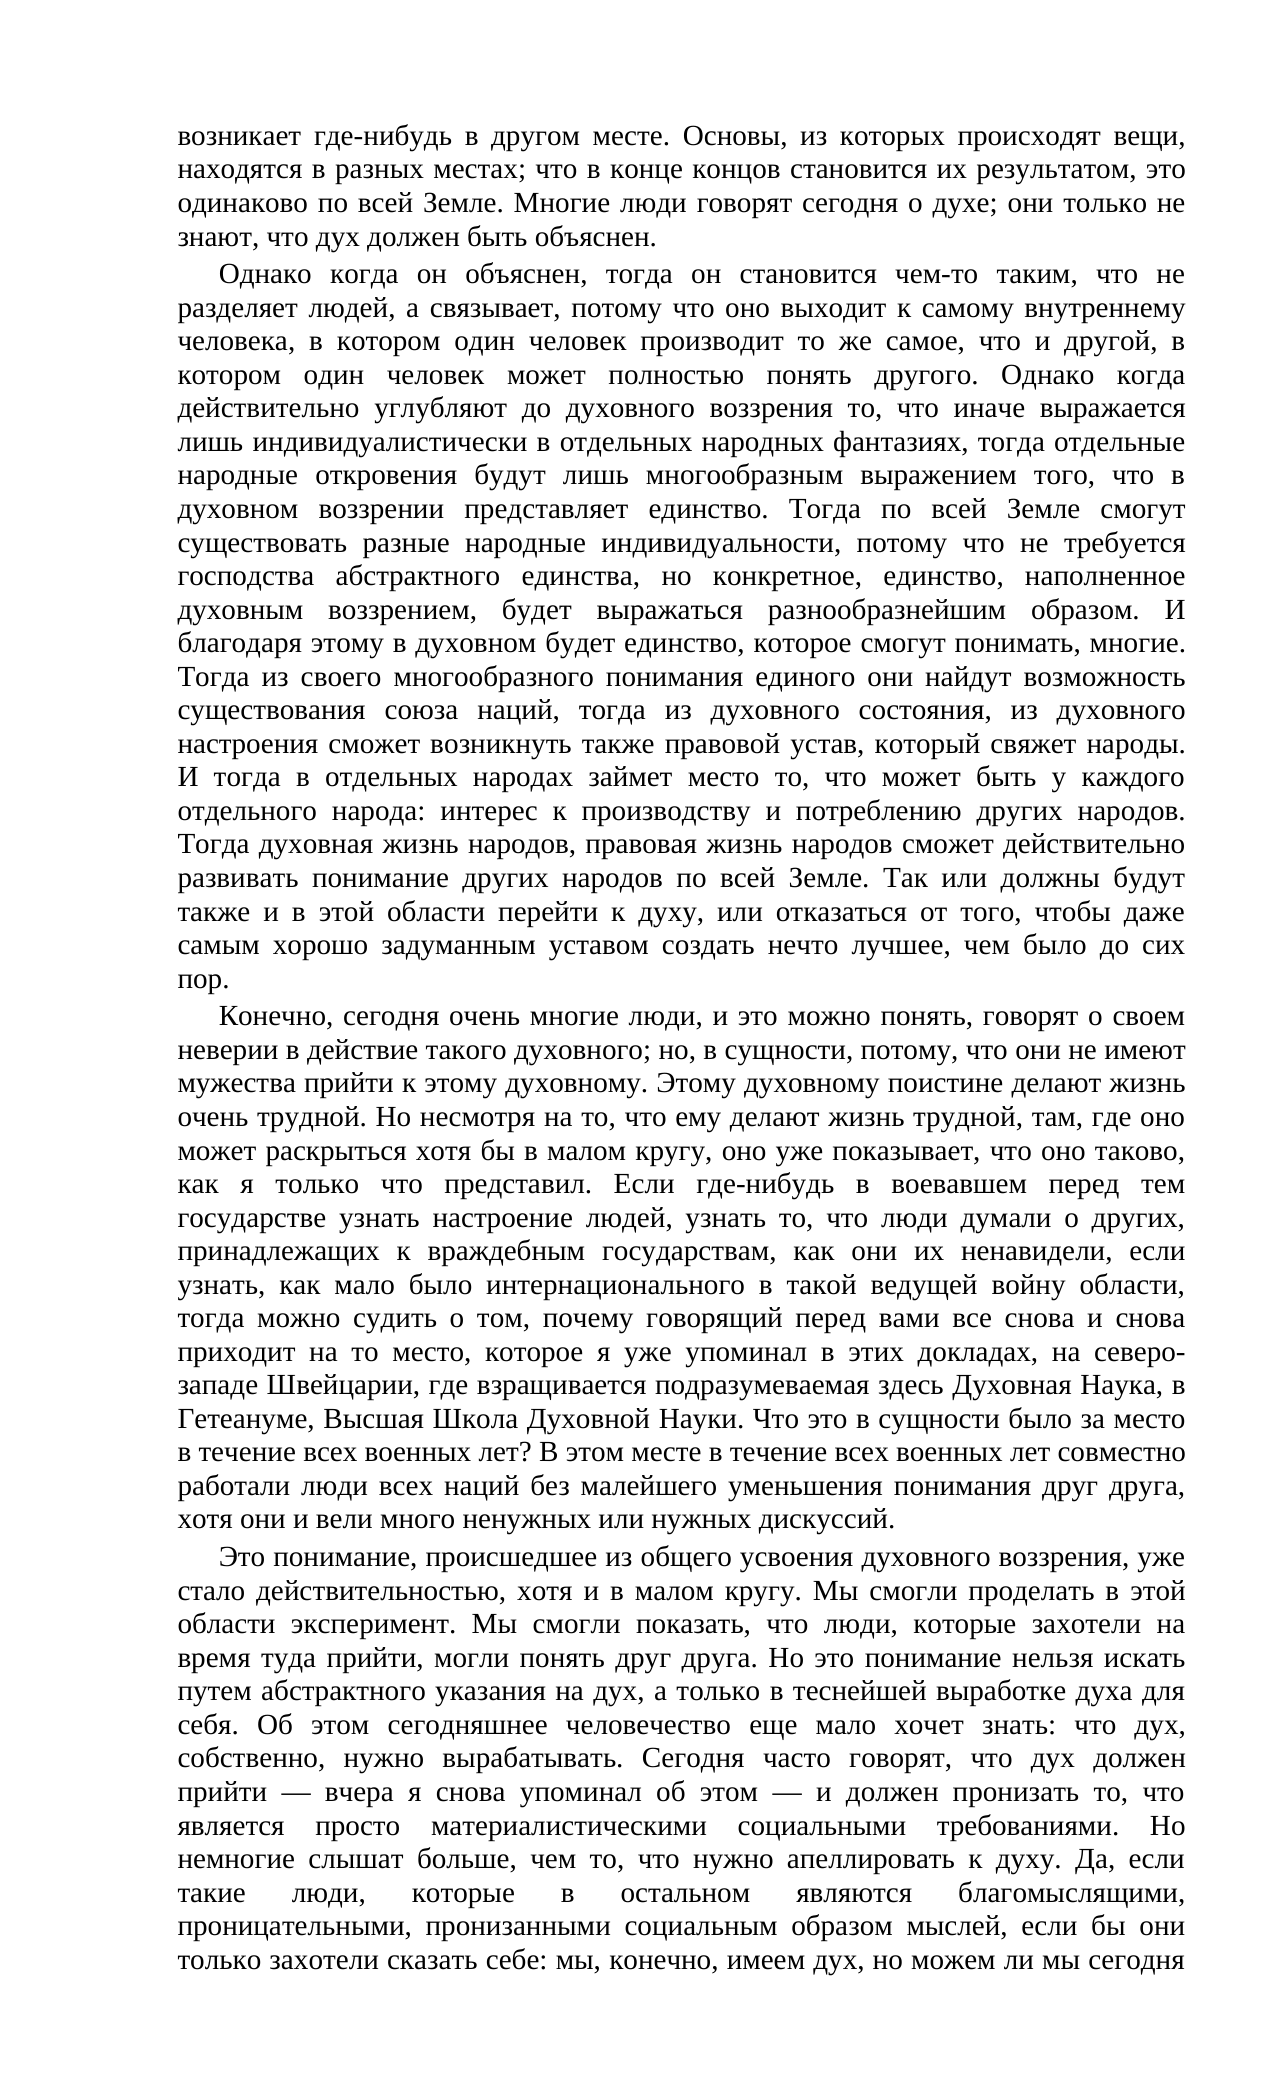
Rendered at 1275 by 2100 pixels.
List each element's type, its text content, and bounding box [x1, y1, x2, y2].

text Конечно, сегодня очень многие люди, и это можно понять, говорят о своем неверии в действие такого духовного; но, в сущности, потому, что они не имеют мужества прийти к этому духовному. Этому духовному поистине делают жизнь очень трудной. Но несмотря на то, что ему делают жизнь трудной, там, где оно может раскрыться хотя бы в малом кругу, оно уже показывает, что оно таково, как я только что представил. Если где-нибудь в воевавшем перед тем государстве узнать настроение людей, узнать то, что люди думали о других, принадлежащих к враждебным государствам, как они их ненавидели, если узнать, как мало было интернационального в такой ведущей войну области, тогда можно судить о том, почему говорящий перед вами все снова и снова приходит на то место, которое я уже упоминал в этих докладах, на северо-западе Швейцарии, где взращивается подразумеваемая здесь Духовная Наука, в Гетеануме, Высшая Школа Духовной Науки. Что это в сущности было за место в течение всех военных лет? В этом месте в течение всех военных лет совместно работали люди всех наций без малейшего уменьшения понимания друг друга, хотя они и вели много ненужных или нужных дискуссий. [177, 998, 1186, 1535]
text Это понимание, происшедшее из общего усвоения духовного воззрения, уже стало действительностью, хотя и в малом кругу. Мы смогли проделать в этой области эксперимент. Мы смогли показать, что люди, которые захотели на время туда прийти, могли понять друг друга. Но это понимание нельзя искать путем абстрактного указания на дух, а только в теснейшей выработке духа для себя. Об этом сегодняшнее человечество еще мало хочет знать: что дух, собственно, нужно вырабатывать. Сегодня часто говорят, что дух должен прийти — вчера я снова упоминал об этом — и должен пронизать то, что является просто материалистическими социальными требованиями. Но немногие слышат больше, чем то, что нужно апеллировать к духу. Да, если такие люди, которые в остальном являются благомыслящими, проницательными, пронизанными социальным образом мыслей, если бы они только захотели сказать себе: мы, конечно, имеем дух, но можем ли мы сегодня [177, 1539, 1186, 1975]
text возникает где-нибудь в другом месте. Основы, из которых происходят вещи, находятся в разных местах; что в конце концов становится их результатом, это одинаково по всей Земле. Многие люди говорят сегодня о духе; они только не знают, что дух должен быть объяснен. [177, 118, 1186, 252]
text Однако когда он объяснен, тогда он становится чем-то таким, что не разделяет людей, а связывает, потому что оно выходит к самому внутреннему человека, в котором один человек производит то же самое, что и другой, в котором один человек может полностью понять другого. Однако когда действительно углубляют до духовного воззрения то, что иначе выражается лишь индивидуалистически в отдельных народных фантазиях, тогда отдельные народные откровения будут лишь многообразным выражением того, что в духовном воззрении представляет единство. Тогда по всей Земле смогут существовать разные народные индивидуальности, потому что не требуется господства абстрактного единства, но конкретное, единство, наполненное духовным воззрением, будет выражаться разнообразнейшим образом. И благодаря этому в духовном будет единство, которое смогут понимать, многие. Тогда из своего многообразного понимания единого они найдут возможность существования союза наций, тогда из духовного состояния, из духовного настроения сможет возникнуть также правовой устав, который свяжет народы. И тогда в отдельных народах займет место то, что может быть у каждого отдельного народа: интерес к производству и потреблению других народов. Тогда духовная жизнь народов, правовая жизнь народов сможет действительно развивать понимание других народов по всей Земле. Так или должны будут также и в этой области перейти к духу, или отказаться от того, чтобы даже самым хорошо задуманным уставом создать нечто лучшее, чем было до сих пор. [177, 256, 1186, 994]
